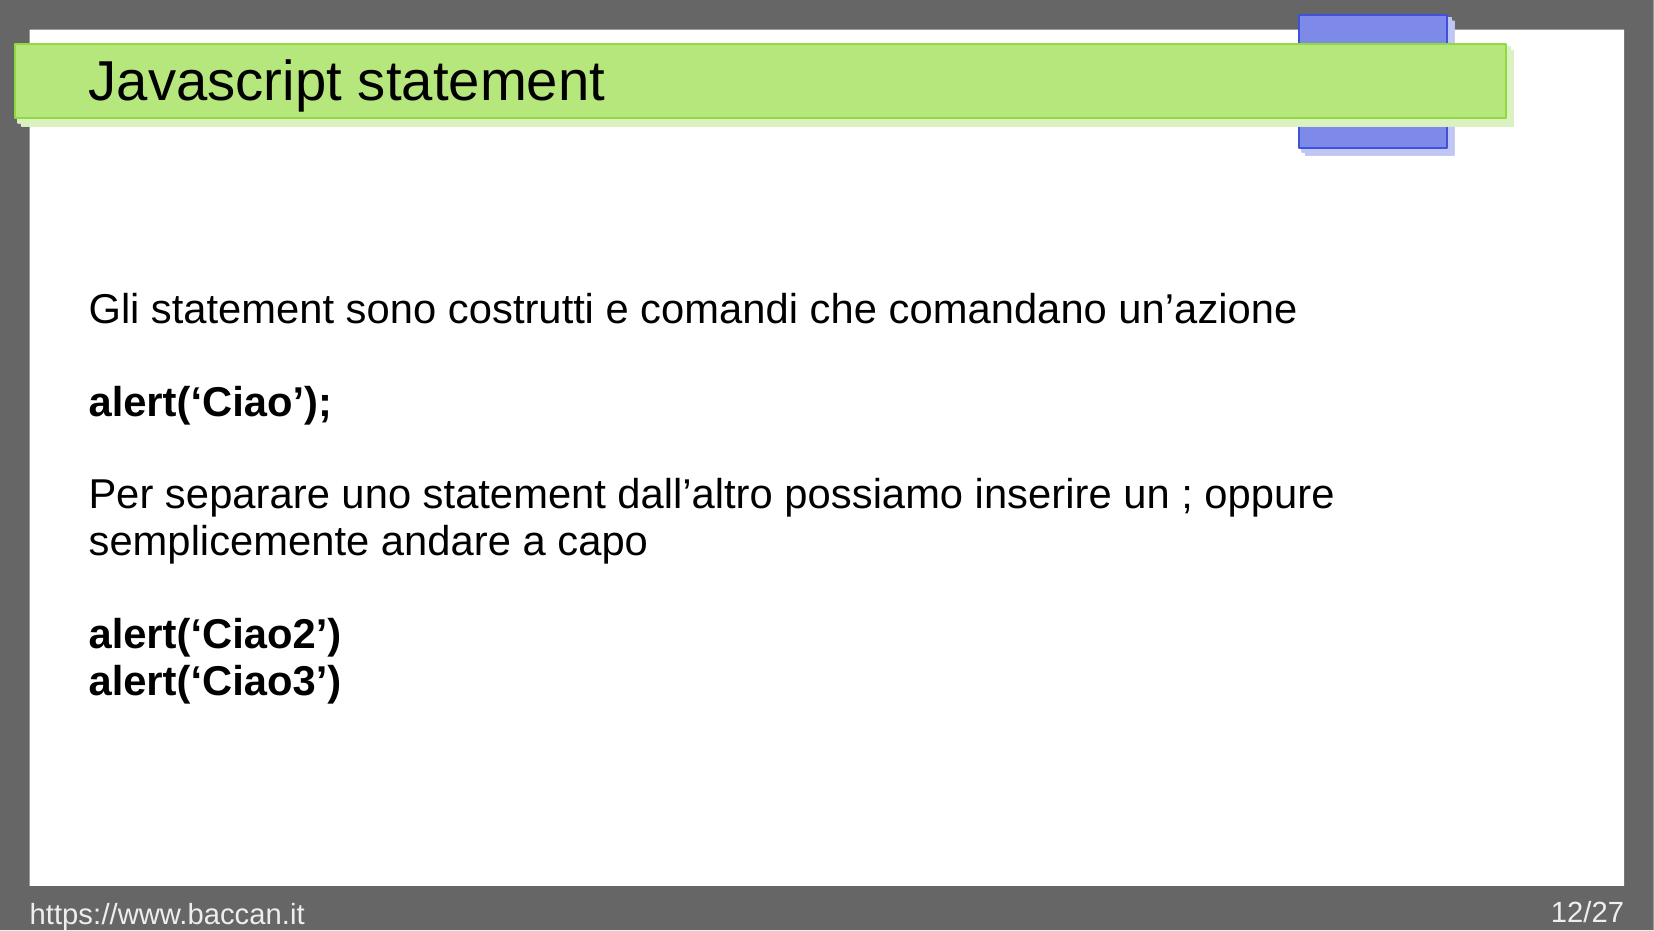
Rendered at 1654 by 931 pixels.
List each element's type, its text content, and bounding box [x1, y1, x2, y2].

text_box Gli statement sono costrutti e comandi che comandano un’azione alert(‘Ciao’); Per separare uno statement dall’altro possiamo inserire un ; oppure semplicemente andare a capo alert(‘Ciao2’) alert(‘Ciao3’) [88, 169, 1565, 820]
title Javascript statement [88, 44, 1506, 119]
